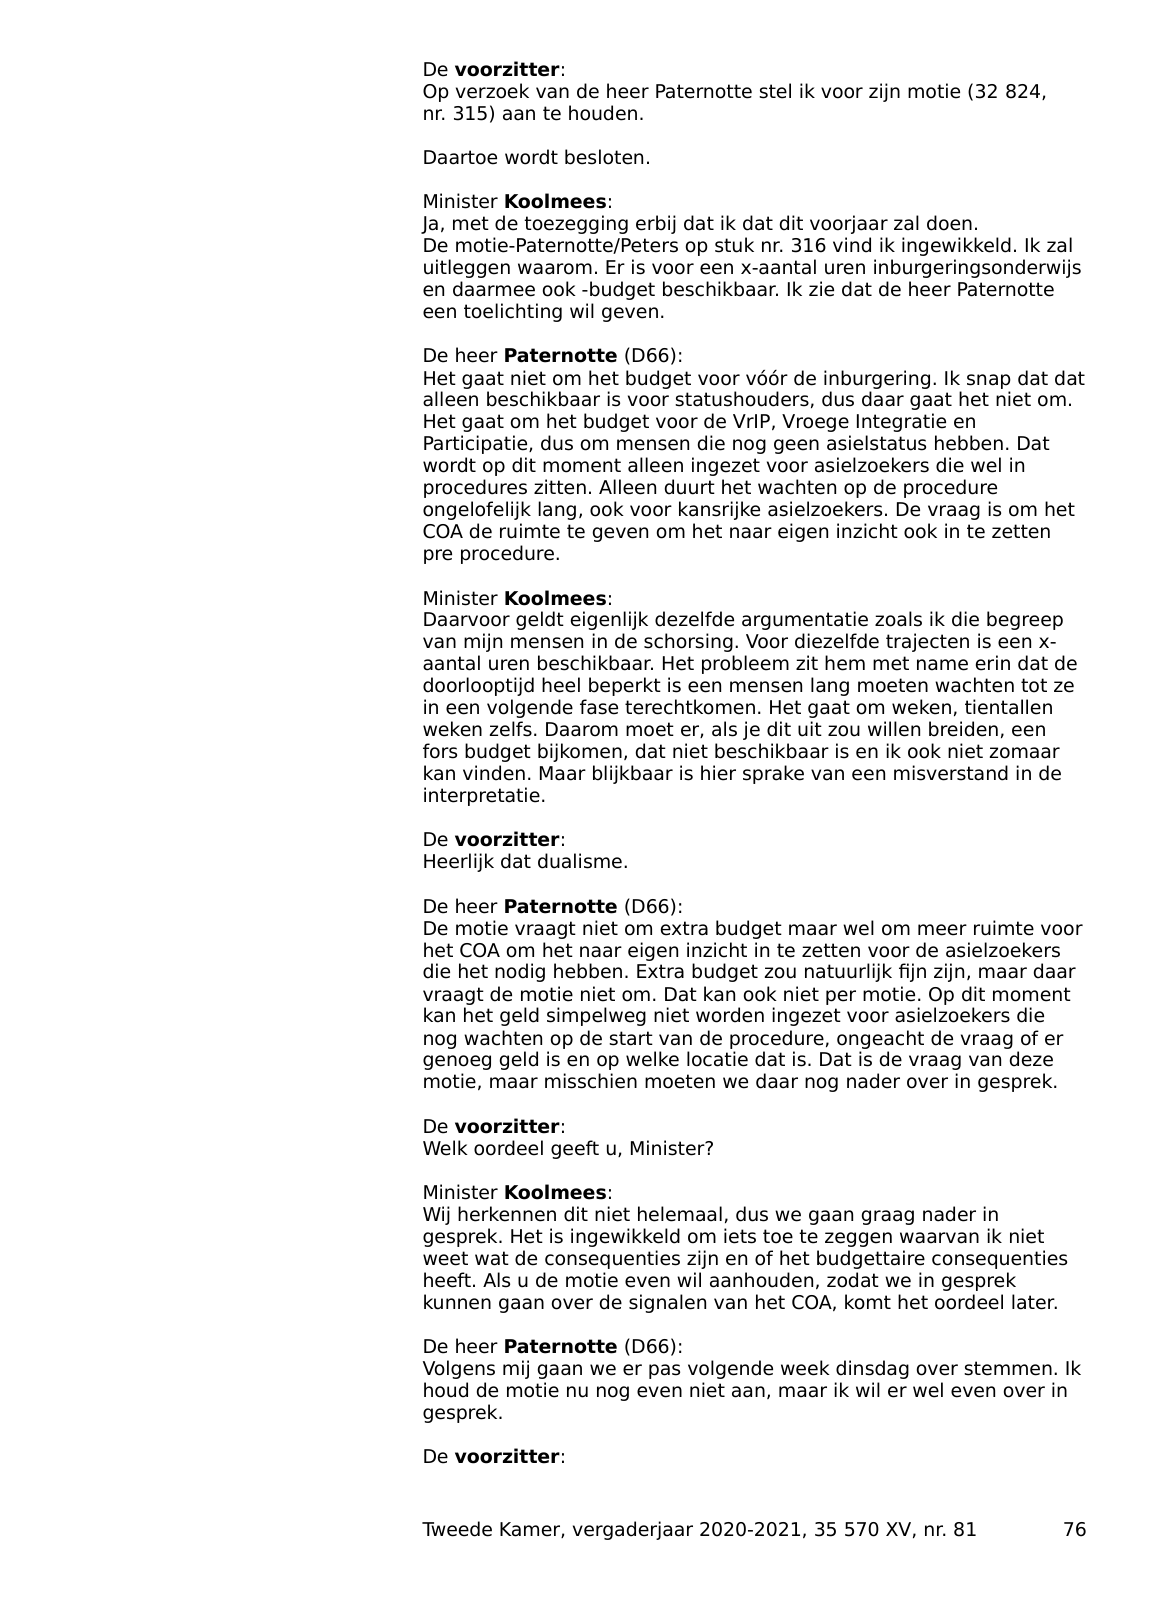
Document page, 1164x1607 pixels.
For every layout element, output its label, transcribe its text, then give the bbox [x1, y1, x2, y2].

text Volgens mij gaan we er pas volgende week dinsdag over stemmen. Ik houd de motie nu nog even niet aan, maar ik wil er wel even over in gesprek. [422, 1358, 1087, 1424]
text De heer Paternotte (D66): [422, 1336, 1087, 1358]
text Welk oordeel geeft u, Minister? [422, 1137, 1087, 1159]
text Wij herkennen dit niet helemaal, dus we gaan graag nader in gesprek. Het is ingewikkeld om iets toe te zeggen waarvan ik niet weet wat de consequenties zijn en of het budgettaire consequenties heeft. Als u de motie even wil aanhouden, zodat we in gesprek kunnen gaan over de signalen van het COA, komt het oordeel later. [422, 1204, 1087, 1313]
text De voorzitter: [422, 829, 1087, 851]
text Ja, met de toezegging erbij dat ik dat dit voorjaar zal doen. [422, 213, 1087, 235]
text De voorzitter: [422, 1116, 1087, 1137]
text Heerlijk dat dualisme. [422, 851, 1087, 873]
text Minister Koolmees: [422, 1182, 1087, 1204]
text De motie-Paternotte/Peters op stuk nr. 316 vind ik ingewikkeld. Ik zal uitleggen waarom. Er is voor een x-aantal uren inburgeringsonderwijs en daarmee ook -budget beschikbaar. Ik zie dat de heer Paternotte een toelichting wil geven. [422, 235, 1087, 323]
text De motie vraagt niet om extra budget maar wel om meer ruimte voor het COA om het naar eigen inzicht in te zetten voor de asielzoekers die het nodig hebben. Extra budget zou natuurlijk fijn zijn, maar daar vraagt de motie niet om. Dat kan ook niet per motie. Op dit moment kan het geld simpelweg niet worden ingezet voor asielzoekers die nog wachten op de start van de procedure, ongeacht de vraag of er genoeg geld is en op welke locatie dat is. Dat is de vraag van deze motie, maar misschien moeten we daar nog nader over in gesprek. [422, 917, 1087, 1093]
text Op verzoek van de heer Paternotte stel ik voor zijn motie (32 824, nr. 315) aan te houden. [422, 81, 1087, 125]
text Daarvoor geldt eigenlijk dezelfde argumentatie zoals ik die begreep van mijn mensen in de schorsing. Voor diezelfde trajecten is een x-aantal uren beschikbaar. Het probleem zit hem met name erin dat de doorlooptijd heel beperkt is een mensen lang moeten wachten tot ze in een volgende fase terechtkomen. Het gaat om weken, tientallen weken zelfs. Daarom moet er, als je dit uit zou willen breiden, een fors budget bijkomen, dat niet beschikbaar is en ik ook niet zomaar kan vinden. Maar blijkbaar is hier sprake van een misverstand in de interpretatie. [422, 609, 1087, 807]
text Minister Koolmees: [422, 191, 1087, 213]
text De heer Paternotte (D66): [422, 896, 1087, 917]
text Het gaat niet om het budget voor vóór de inburgering. Ik snap dat dat alleen beschikbaar is voor statushouders, dus daar gaat het niet om. Het gaat om het budget voor de VrIP, Vroege Integratie en Participatie, dus om mensen die nog geen asielstatus hebben. Dat wordt op dit moment alleen ingezet voor asielzoekers die wel in procedures zitten. Alleen duurt het wachten op de procedure ongelofelijk lang, ook voor kansrijke asielzoekers. De vraag is om het COA de ruimte te geven om het naar eigen inzicht ook in te zetten pre procedure. [422, 367, 1087, 565]
text Minister Koolmees: [422, 587, 1087, 609]
text De voorzitter: [422, 1446, 1087, 1468]
text De heer Paternotte (D66): [422, 345, 1087, 367]
text Daartoe wordt besloten. [422, 147, 1087, 169]
text De voorzitter: [422, 59, 1087, 81]
